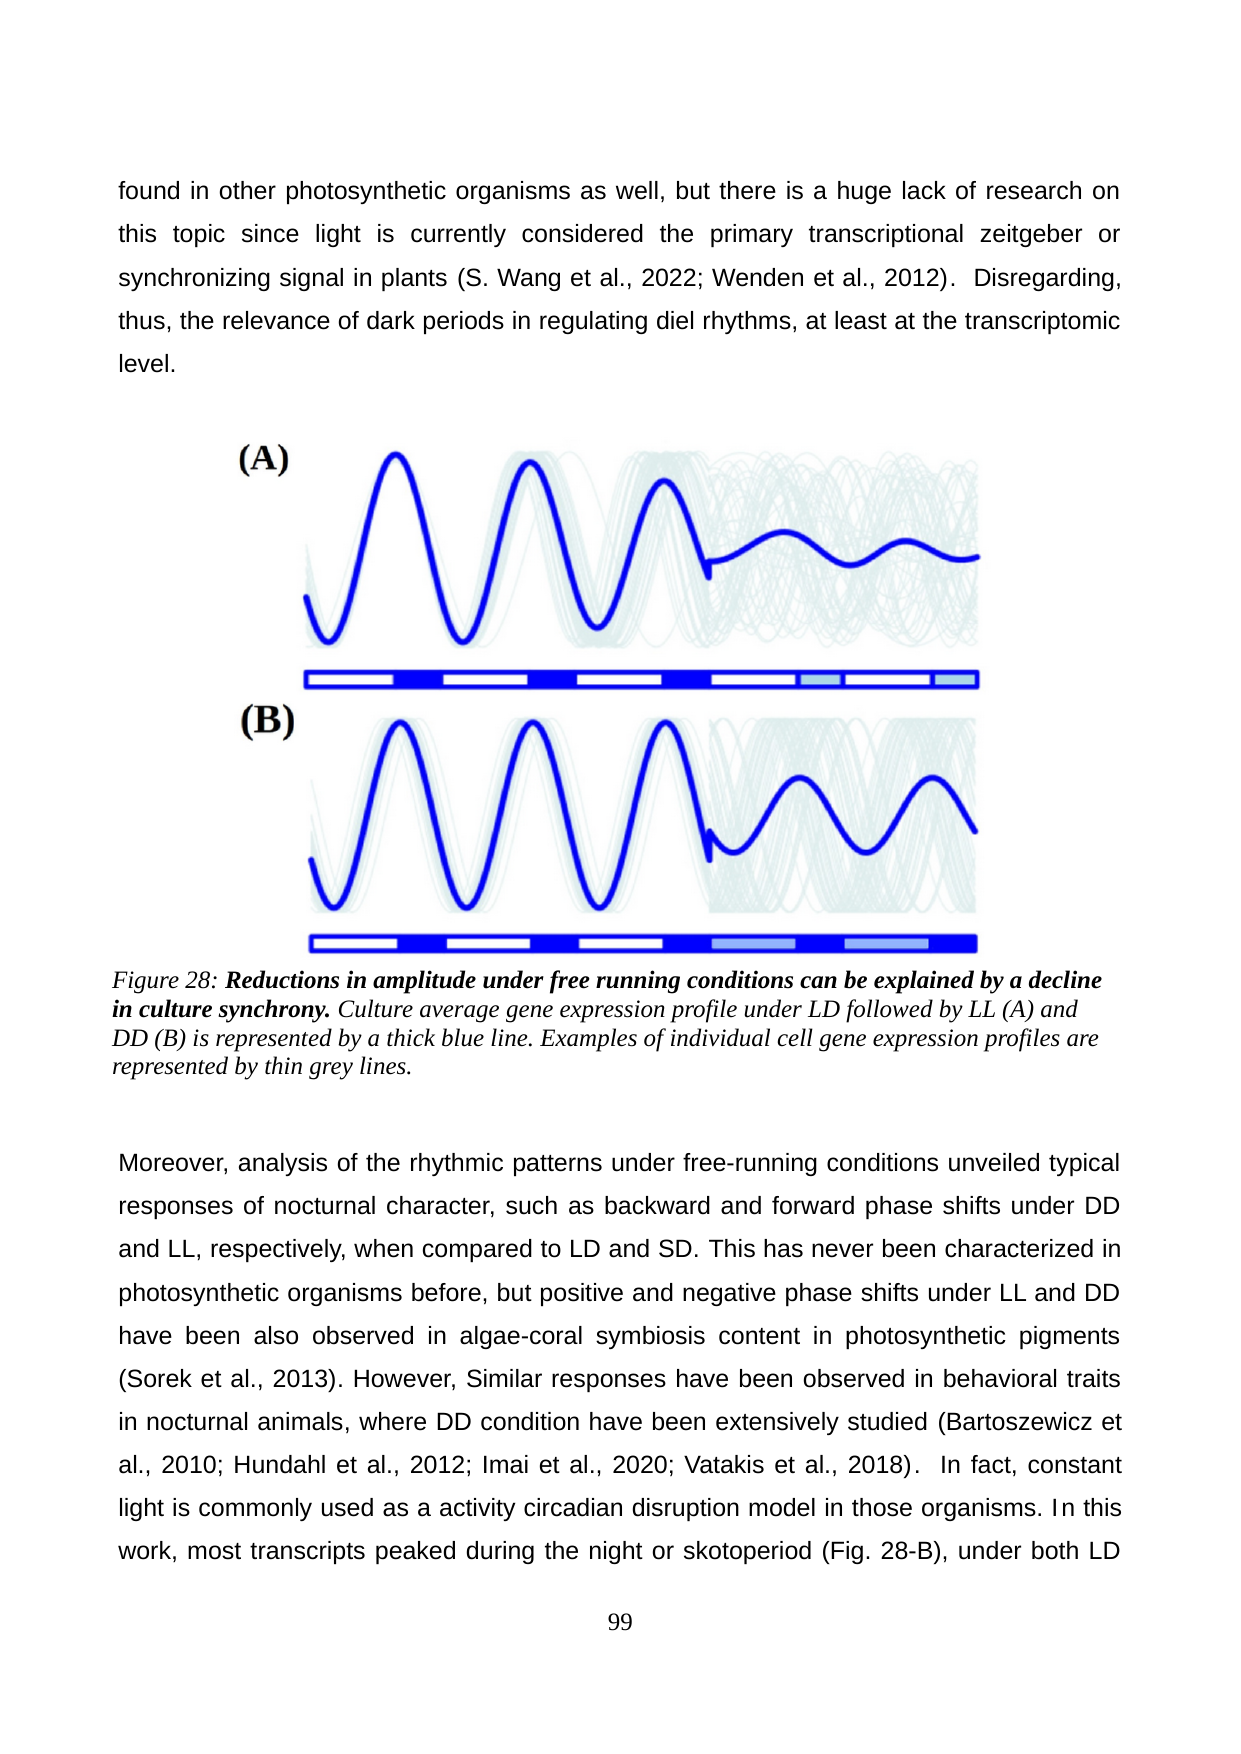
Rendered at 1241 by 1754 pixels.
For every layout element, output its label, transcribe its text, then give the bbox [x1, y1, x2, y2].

picture [227, 431, 1022, 966]
text Figure 28: Reductions in amplitude under free running conditions can be explained by a decline in culture synchrony. Culture average gene expression profile under LD followed by LL (A) and DD (B) is represented by a thick blue line. Examples of individual cell gene expression profiles are represented by thin grey lines. [112, 966, 1116, 1080]
text found in other photosynthetic organisms as well, but there is a huge lack of research on this topic since light is currently considered the primary transcriptional zeitgeber or synchronizing signal in plants (S. Wang et al., 2022; Wenden et al., 2012)⁠. Disregarding, thus, the relevance of dark periods in regulating diel rhythms, at least at the transcriptomic level. [118, 176, 1122, 378]
text Moreover, analysis of the rhythmic patterns under free-running conditions unveiled typical responses of nocturnal character, such as backward and forward phase shifts under DD and LL, respectively, when compared to LD and SD. This has never been characterized in photosynthetic organisms before, but positive and negative phase shifts under LL and DD have been also observed in algae-coral symbiosis content in photosynthetic pigments (Sorek et al., 2013)⁠. However, Similar responses have been observed in behavioral traits in nocturnal animals, where DD condition have been extensively studied (Bartoszewicz et al., 2010; Hundahl et al., 2012; Imai et al., 2020; Vatakis et al., 2018)⁠. In fact, constant light is commonly used as a activity circadian disruption model in those organisms. In this work, most transcripts peaked during the night or skotoperiod (Fig. 28-B), under both LD [112, 464, 1122, 1565]
